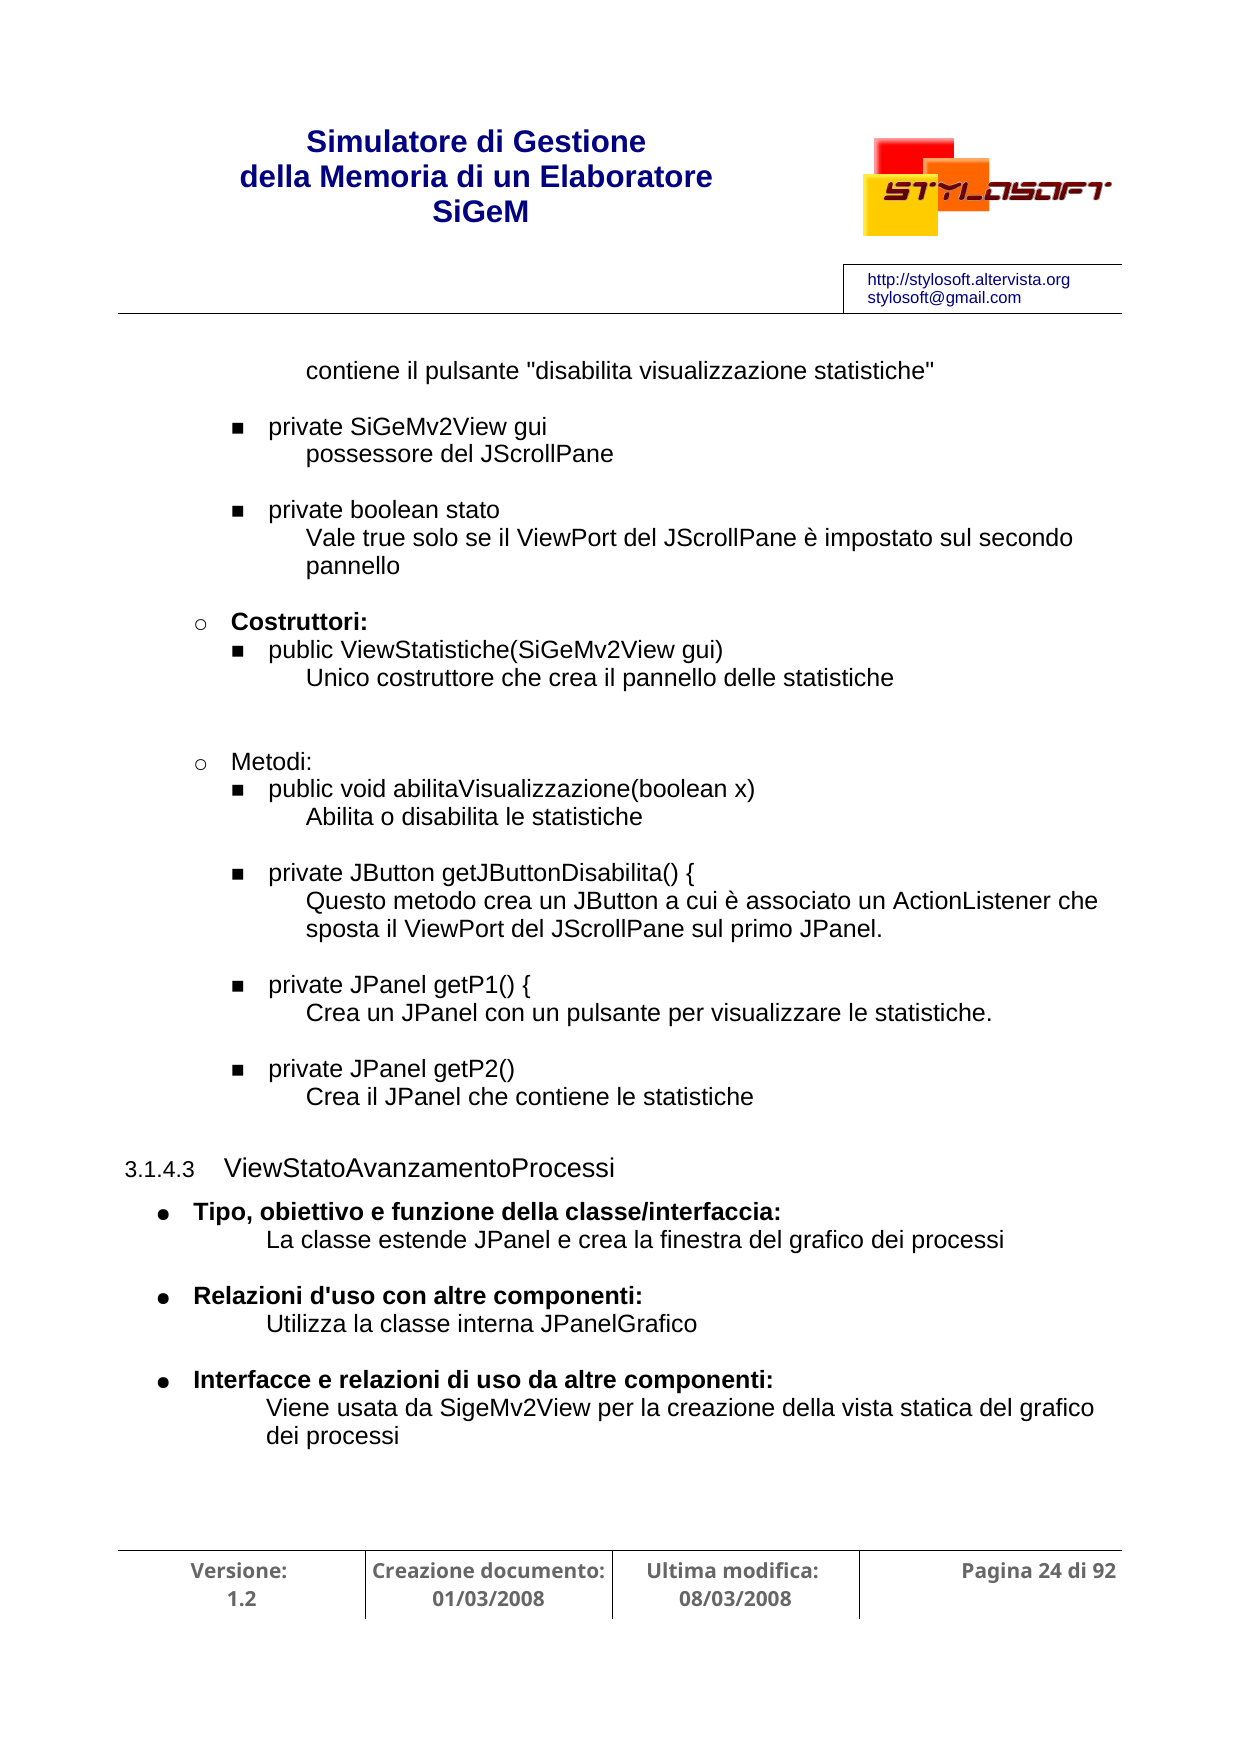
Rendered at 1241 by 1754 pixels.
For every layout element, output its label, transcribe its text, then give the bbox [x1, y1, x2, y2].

list Interfacce e relazioni di uso da altre componenti: [156, 1366, 1122, 1393]
list contiene il pulsante "disabilita visualizzazione statistiche" [268, 357, 1122, 384]
list Vale true solo se il ViewPort del JScrollPane è impostato sul secondo pannello [268, 524, 1122, 580]
list sposta il ViewPort del JScrollPane sul primo JPanel. [268, 915, 1122, 943]
list Tipo, obiettivo e funzione della classe/interfaccia: [156, 1198, 1122, 1226]
list Crea un JPanel con un pulsante per visualizzare le statistiche. [268, 999, 1122, 1027]
list public ViewStatistiche(SiGeMv2View gui) [231, 636, 1122, 664]
picture [848, 123, 1117, 247]
list private JButton getJButtonDisabilita() { [231, 859, 1122, 887]
list public void abilitaVisualizzazione(boolean x) [231, 775, 1122, 803]
list Relazioni d'uso con altre componenti: [156, 1282, 1122, 1310]
list Viene usata da SigeMv2View per la creazione della vista statica del grafico dei processi [156, 1393, 1122, 1449]
list private JPanel getP1() { [231, 971, 1122, 999]
list private JPanel getP2() [231, 1054, 1122, 1082]
subtitle ViewStatoAvanzamentoProcessi [118, 1153, 1122, 1183]
list Costruttori: [193, 608, 1122, 636]
list Utilizza la classe interna JPanelGrafico [156, 1310, 1122, 1338]
list private boolean stato [231, 496, 1122, 524]
list private SiGeMv2View gui [231, 412, 1122, 440]
list Crea il JPanel che contiene le statistiche [268, 1082, 1122, 1110]
list Questo metodo crea un JButton a cui è associato un ActionListener che [268, 887, 1122, 915]
list Metodi: [193, 747, 1122, 775]
list La classe estende JPanel e crea la finestra del grafico dei processi [156, 1226, 1122, 1254]
list Abilita o disabilita le statistiche [268, 803, 1122, 831]
list possessore del JScrollPane [268, 440, 1122, 468]
list Unico costruttore che crea il pannello delle statistiche [268, 664, 1122, 692]
